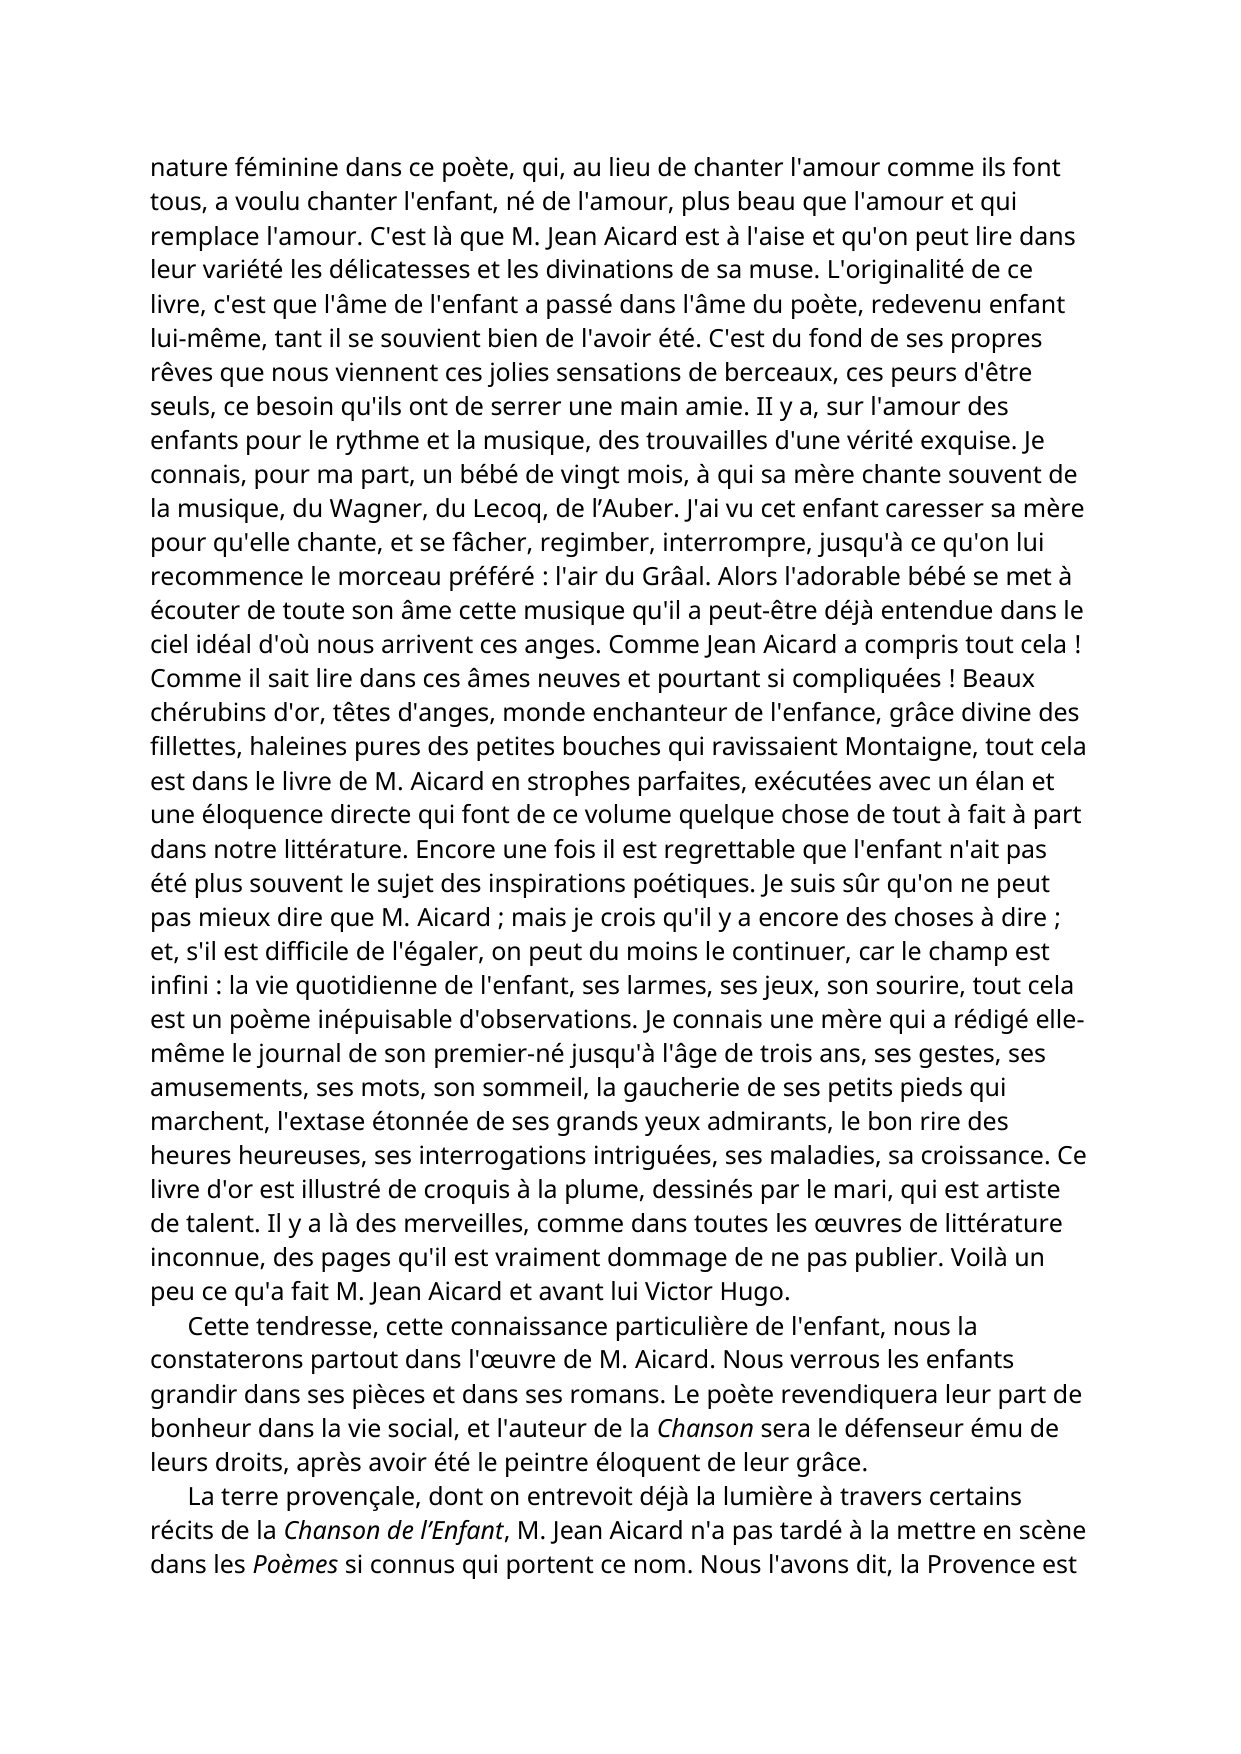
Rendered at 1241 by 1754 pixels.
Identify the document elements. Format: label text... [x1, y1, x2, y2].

text nature féminine dans ce poète, qui, au lieu de chanter l'amour comme ils font tous, a voulu chanter l'enfant, né de l'amour, plus beau que l'amour et qui remplace l'amour. C'est là que M. Jean Aicard est à l'aise et qu'on peut lire dans leur variété les délicatesses et les divinations de sa muse. L'originalité de ce livre, c'est que l'âme de l'enfant a passé dans l'âme du poète, redevenu enfant lui-même, tant il se souvient bien de l'avoir été. C'est du fond de ses propres rêves que nous viennent ces jolies sensations de berceaux, ces peurs d'être seuls, ce besoin qu'ils ont de serrer une main amie. II y a, sur l'amour des enfants pour le rythme et la musique, des trouvailles d'une vérité exquise. Je connais, pour ma part, un bébé de vingt mois, à qui sa mère chante souvent de la musique, du Wagner, du Lecoq, de l’Auber. J'ai vu cet enfant caresser sa mère pour qu'elle chante, et se fâcher, regimber, interrompre, jusqu'à ce qu'on lui recommence le morceau préféré : l'air du Grâal. Alors l'adorable bébé se met à écouter de toute son âme cette musique qu'il a peut-être déjà entendue dans le ciel idéal d'où nous arrivent ces anges. Comme Jean Aicard a compris tout cela ! Comme il sait lire dans ces âmes neuves et pourtant si compliquées ! Beaux chérubins d'or, têtes d'anges, monde enchanteur de l'enfance, grâce divine des fillettes, haleines pures des petites bouches qui ravissaient Montaigne, tout cela est dans le livre de M. Aicard en strophes parfaites, exécutées avec un élan et une éloquence directe qui font de ce volume quelque chose de tout à fait à part dans notre littérature. Encore une fois il est regrettable que l'enfant n'ait pas été plus souvent le sujet des inspirations poétiques. Je suis sûr qu'on ne peut pas mieux dire que M. Aicard ; mais je crois qu'il y a encore des choses à dire ; et, s'il est difficile de l'égaler, on peut du moins le continuer, car le champ est infini : la vie quotidienne de l'enfant, ses larmes, ses jeux, son sourire, tout cela est un poème inépuisable d'observations. Je connais une mère qui a rédigé elle-même le journal de son premier-né jusqu'à l'âge de trois ans, ses gestes, ses amusements, ses mots, son sommeil, la gaucherie de ses petits pieds qui marchent, l'extase étonnée de ses grands yeux admirants, le bon rire des heures heureuses, ses interrogations intriguées, ses maladies, sa croissance. Ce livre d'or est illustré de croquis à la plume, dessinés par le mari, qui est artiste de talent. Il y a là des merveilles, comme dans toutes les œuvres de littérature inconnue, des pages qu'il est vraiment dommage de ne pas publier. Voilà un peu ce qu'a fait M. Jean Aicard et avant lui Victor Hugo. [150, 150, 1091, 1308]
text Cette tendresse, cette connaissance particulière de l'enfant, nous la constaterons partout dans l'œuvre de M. Aicard. Nous verrous les enfants grandir dans ses pièces et dans ses romans. Le poète revendiquera leur part de bonheur dans la vie social, et l'auteur de la Chanson sera le défenseur ému de leurs droits, après avoir été le peintre éloquent de leur grâce. [150, 1308, 1091, 1478]
text La terre provençale, dont on entrevoit déjà la lumière à travers certains récits de la Chanson de l’Enfant, M. Jean Aicard n'a pas tardé à la mettre en scène dans les Poèmes si connus qui portent ce nom. Nous l'avons dit, la Provence est [150, 1478, 1091, 1581]
